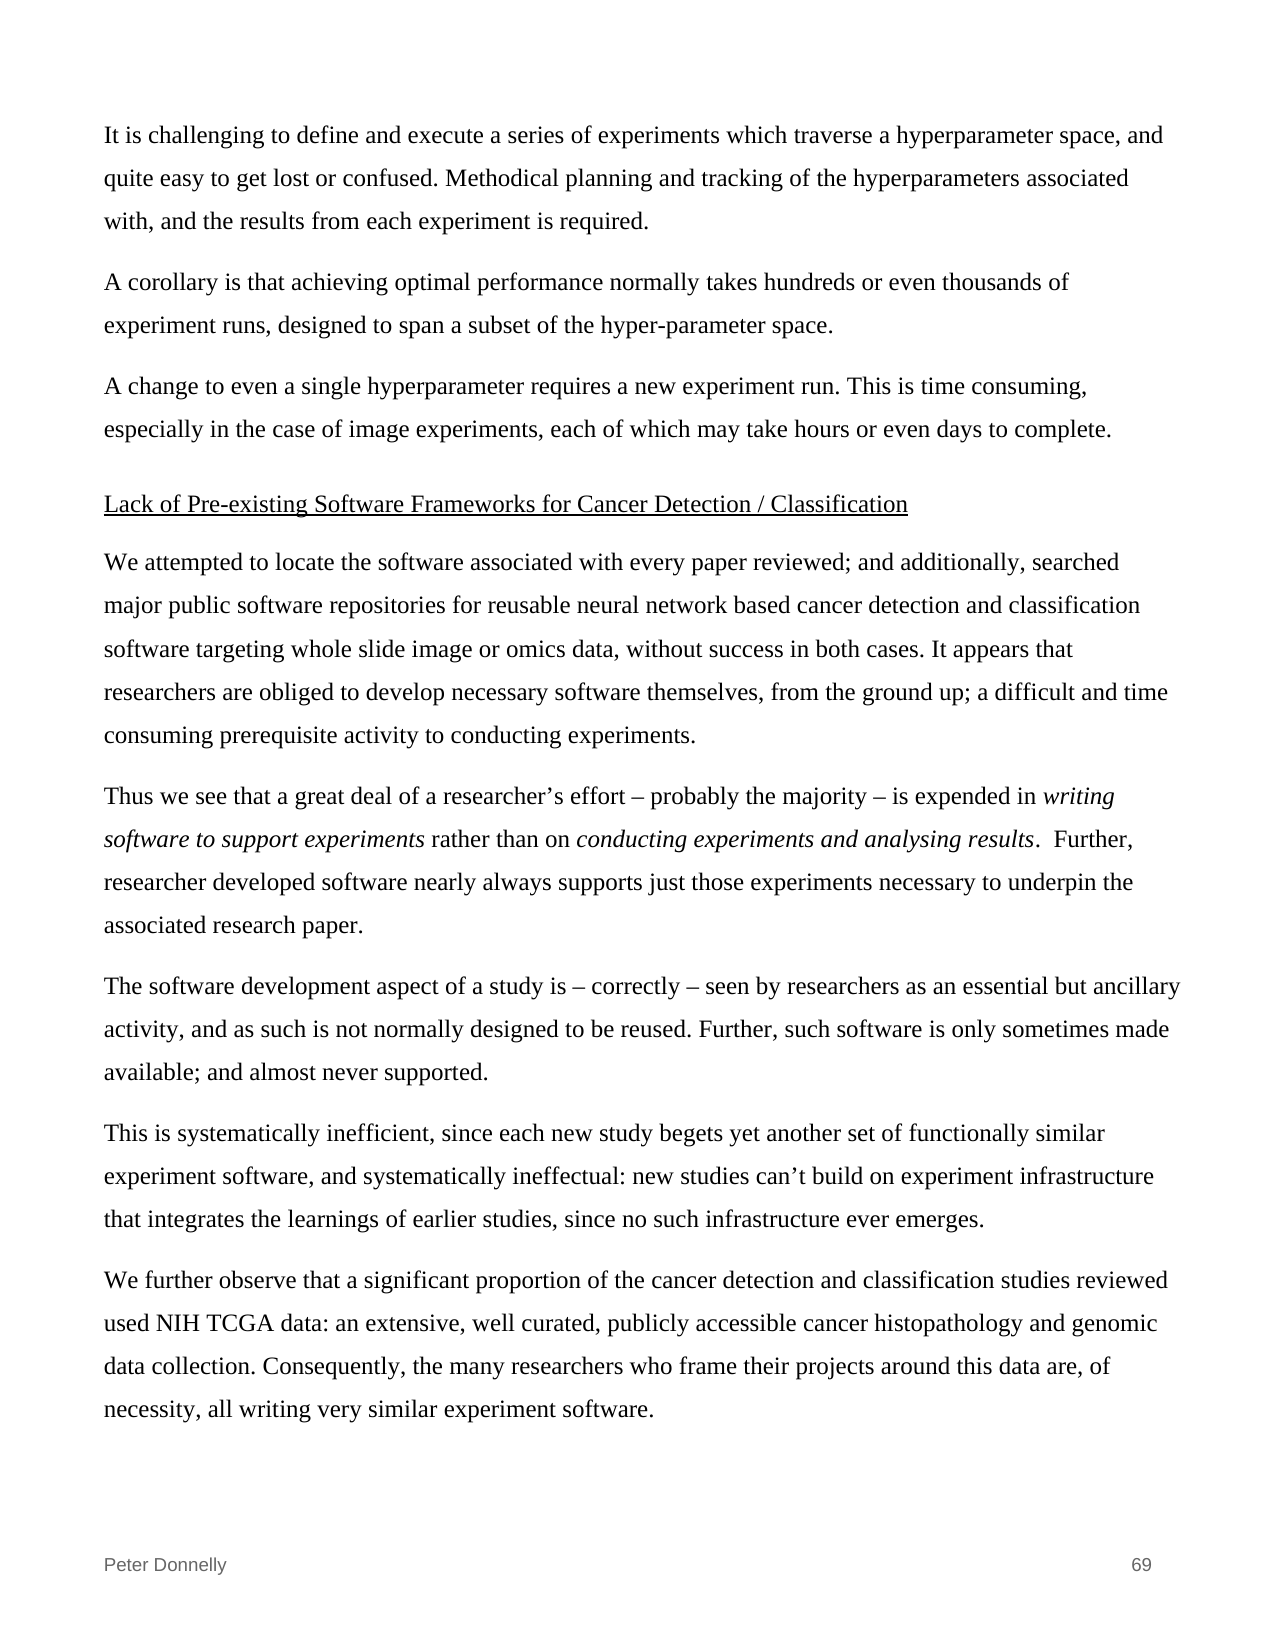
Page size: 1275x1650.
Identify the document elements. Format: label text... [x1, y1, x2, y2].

text A corollary is that achieving optimal performance normally takes hundreds or even thousands of experiment runs, designed to span a subset of the hyper-parameter space. [103, 267, 1181, 339]
text Thus we see that a great deal of a researcher’s effort – probably the majority – is expended in writing software to support experiments rather than on conducting experiments and analysing results. Further, researcher developed software nearly always supports just those experiments necessary to underpin the associated research paper. [103, 781, 1181, 939]
text This is systematically inefficient, since each new study begets yet another set of functionally similar experiment software, and systematically ineffectual: new studies can’t build on experiment infrastructure that integrates the learnings of earlier studies, since no such infrastructure ever emerges. [103, 1118, 1181, 1233]
text We further observe that a significant proportion of the cancer detection and classification studies reviewed used NIH TCGA data: an extensive, well curated, publicly accessible cancer histopathology and genomic data collection. Consequently, the many researchers who frame their projects around this data are, of necessity, all writing very similar experiment software. [103, 1265, 1181, 1423]
text It is challenging to define and execute a series of experiments which traverse a hyperparameter space, and quite easy to get lost or confused. Methodical planning and tracking of the hyperparameters associated with, and the results from each experiment is required. [103, 120, 1181, 235]
text A change to even a single hyperparameter requires a new experiment run. This is time consuming, especially in the case of image experiments, each of which may take hours or even days to complete. [103, 371, 1181, 443]
text The software development aspect of a study is – correctly – seen by researchers as an essential but ancillary activity, and as such is not normally designed to be reused. Further, such software is only sometimes made available; and almost never supported. [103, 971, 1181, 1086]
text Lack of Pre-existing Software Frameworks for Cancer Detection / Classification [103, 489, 1181, 518]
text We attempted to locate the software associated with every paper reviewed; and additionally, searched major public software repositories for reusable neural network based cancer detection and classification software targeting whole slide image or omics data, without success in both cases. It appears that researchers are obliged to develop necessary software themselves, from the ground up; a difficult and time consuming prerequisite activity to conducting experiments. [103, 547, 1181, 749]
